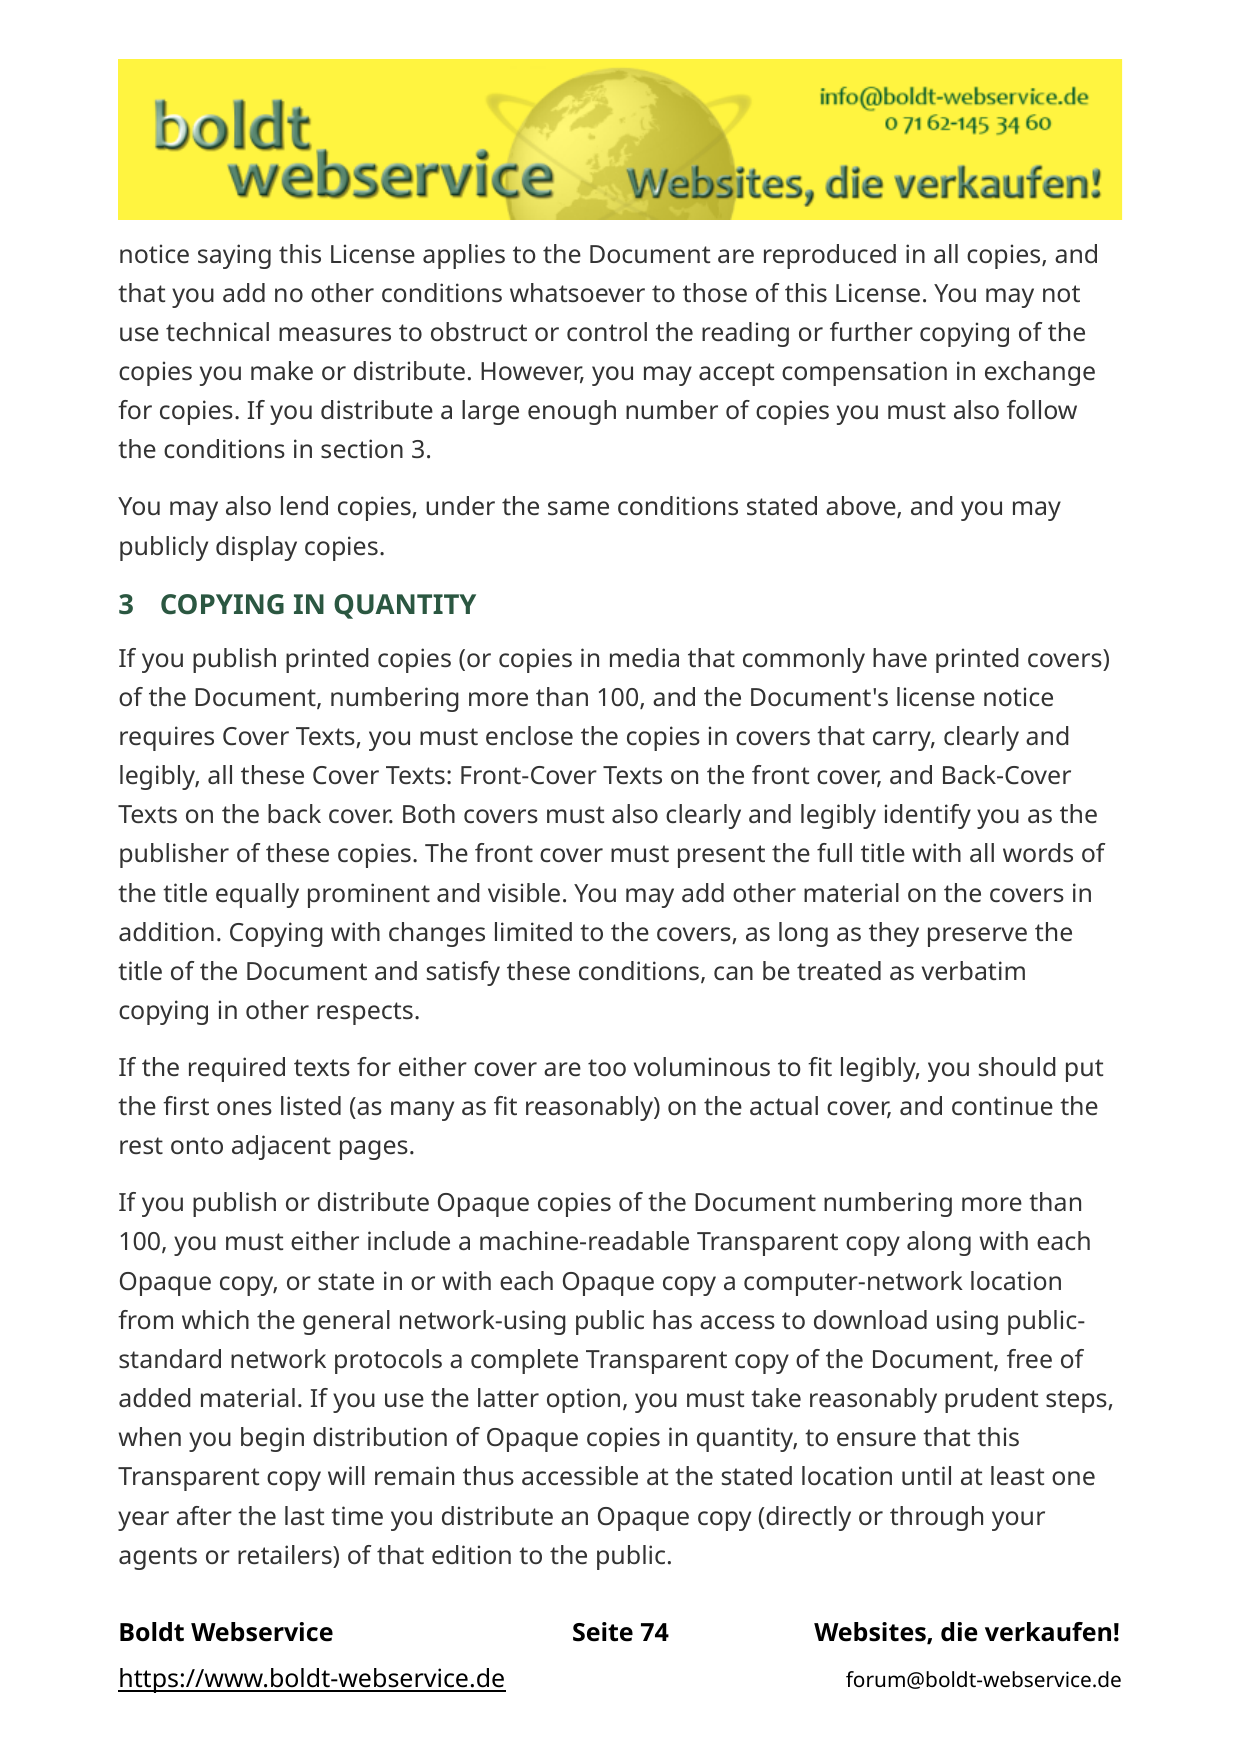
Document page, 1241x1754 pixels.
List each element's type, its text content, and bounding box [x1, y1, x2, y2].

text You may also lend copies, under the same conditions stated above, and you may publicly display copies. [118, 489, 1122, 562]
picture [118, 59, 1123, 220]
text If the required texts for either cover are too voluminous to fit legibly, you should put the first ones listed (as many as fit reasonably) on the actual cover, and continue the rest onto adjacent pages. [118, 1049, 1122, 1162]
subtitle COPYING IN QUANTITY [118, 585, 1122, 622]
text notice saying this License applies to the Document are reproduced in all copies, and that you add no other conditions whatsoever to those of this License. You may not use technical measures to obstruct or control the reading or further copying of the copies you make or distribute. However, you may accept compensation in exchange for copies. If you distribute a large enough number of copies you must also follow the conditions in section 3. [118, 236, 1122, 466]
text If you publish or distribute Opaque copies of the Document numbering more than 100, you must either include a machine-readable Transparent copy along with each Opaque copy, or state in or with each Opaque copy a computer-network location from which the general network-using public has access to download using public-standard network protocols a complete Transparent copy of the Document, free of added material. If you use the latter option, you must take reasonably prudent steps, when you begin distribution of Opaque copies in quantity, to ensure that this Transparent copy will remain thus accessible at the stated location until at least one year after the last time you distribute an Opaque copy (directly or through your agents or retailers) of that edition to the public. [118, 1185, 1122, 1571]
text If you publish printed copies (or copies in media that commonly have printed covers) of the Document, numbering more than 100, and the Document's license notice requires Cover Texts, you must enclose the copies in covers that carry, clearly and legibly, all these Cover Texts: Front-Cover Texts on the front cover, and Back-Cover Texts on the back cover. Both covers must also clearly and legibly identify you as the publisher of these copies. The front cover must present the full title with all words of the title equally prominent and visible. You may add other material on the covers in addition. Copying with changes limited to the covers, as long as they preserve the title of the Document and satisfy these conditions, can be treated as verbatim copying in other respects. [118, 640, 1122, 1027]
